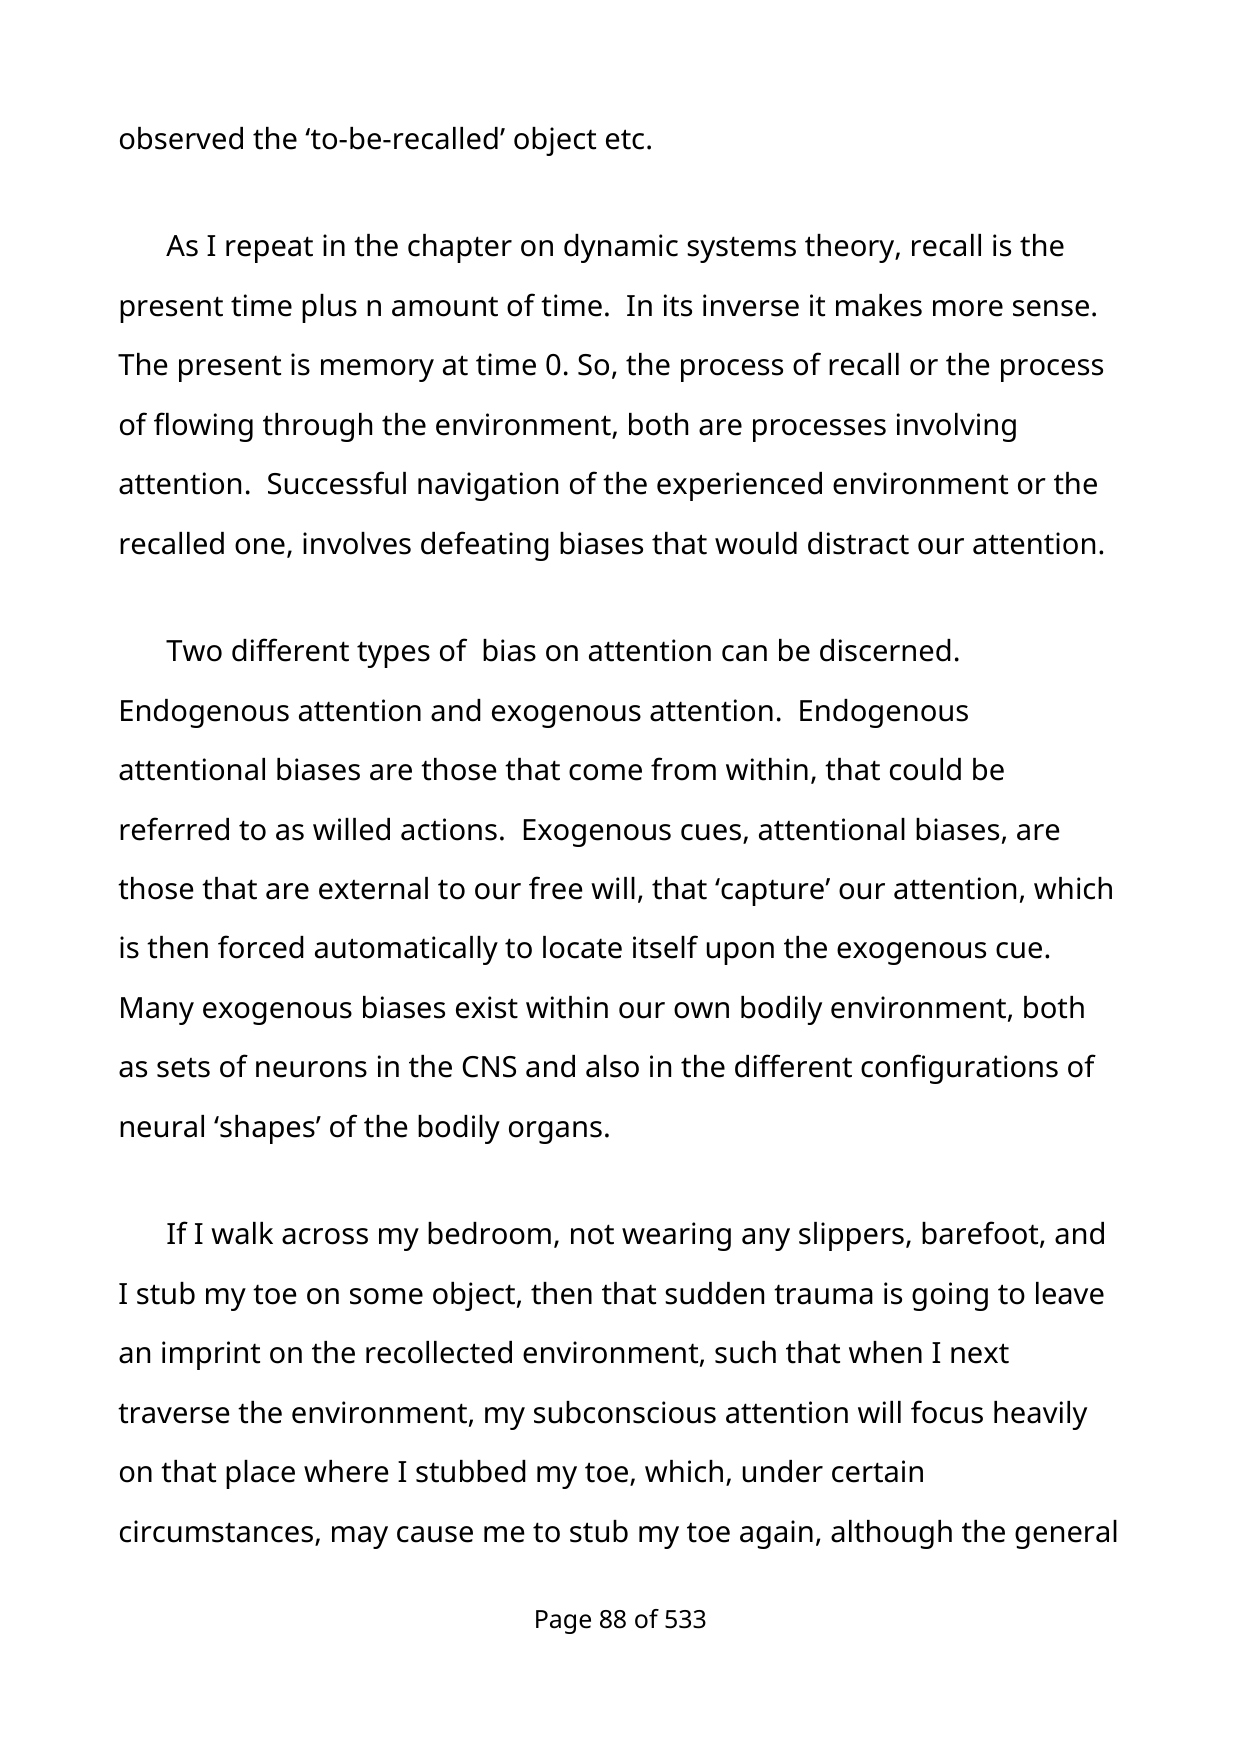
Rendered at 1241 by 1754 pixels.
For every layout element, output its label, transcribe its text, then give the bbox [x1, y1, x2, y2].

text If I walk across my bedroom, not wearing any slippers, barefoot, and I stub my toe on some object, then that sudden trauma is going to leave an imprint on the recollected environment, such that when I next traverse the environment, my subconscious attention will focus heavily on that place where I stubbed my toe, which, under certain circumstances, may cause me to stub my toe again, although the general [118, 1213, 1122, 1551]
text As I repeat in the chapter on dynamic systems theory, recall is the present time plus n amount of time. In its inverse it makes more sense. The present is memory at time 0. So, the process of recall or the process of flowing through the environment, both are processes involving attention. Successful navigation of the experienced environment or the recalled one, involves defeating biases that would distract our attention. [118, 226, 1122, 563]
text observed the ‘to-be-recalled’ object etc. [118, 118, 1122, 158]
text Two different types of bias on attention can be discerned. Endogenous attention and exogenous attention. Endogenous attentional biases are those that come from within, that could be referred to as willed actions. Exogenous cues, attentional biases, are those that are external to our free will, that ‘capture’ our attention, which is then forced automatically to locate itself upon the exogenous cue. Many exogenous biases exist within our own bodily environment, both as sets of neurons in the CNS and also in the different configurations of neural ‘shapes’ of the bodily organs. [118, 630, 1122, 1146]
